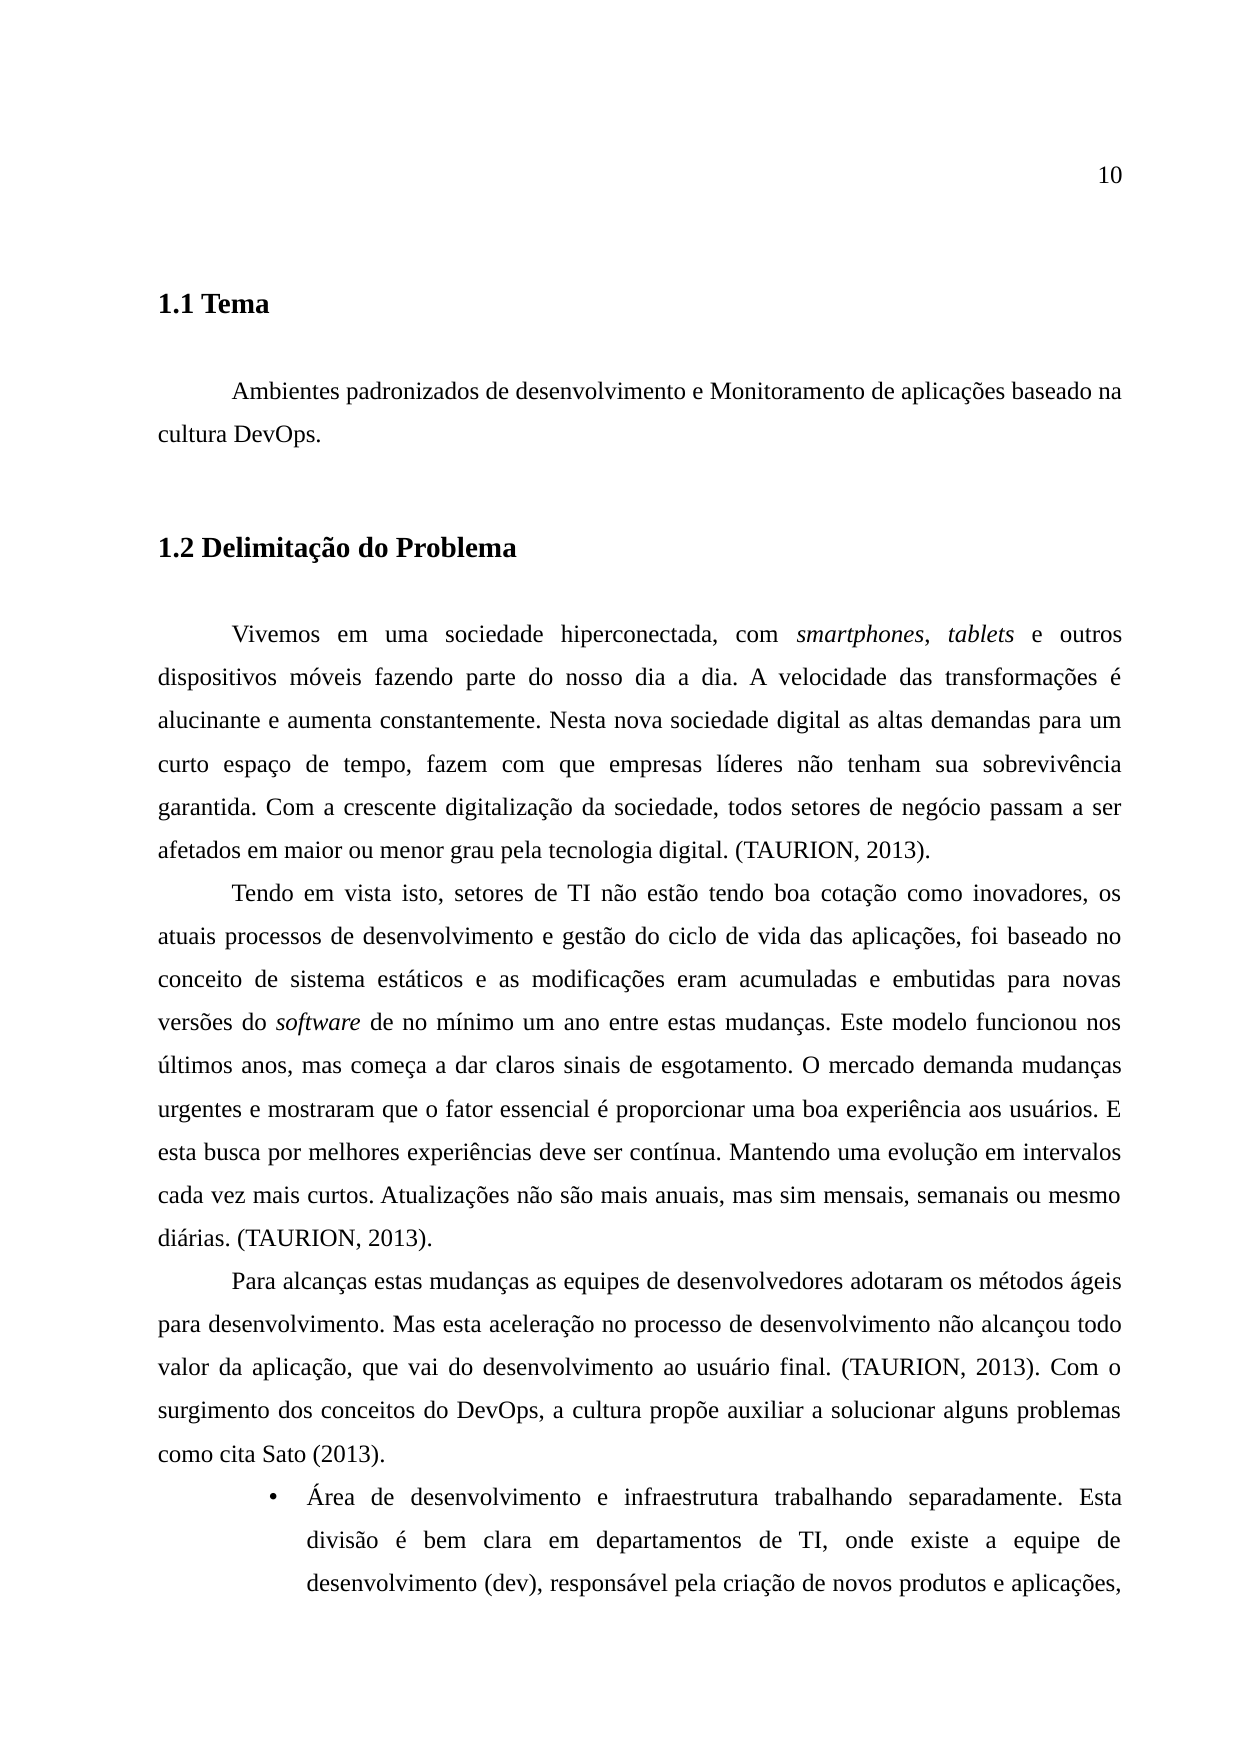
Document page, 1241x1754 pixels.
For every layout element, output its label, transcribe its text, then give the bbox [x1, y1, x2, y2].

text Vivemos em uma sociedade hiperconectada, com smartphones, tablets e outros dispositivos móveis fazendo parte do nosso dia a dia. A velocidade das transformações é alucinante e aumenta constantemente. Nesta nova sociedade digital as altas demandas para um curto espaço de tempo, fazem com que empresas líderes não tenham sua sobrevivência garantida. Com a crescente digitalização da sociedade, todos setores de negócio passam a ser afetados em maior ou menor grau pela tecnologia digital. (TAURION, 2013). [158, 619, 1122, 864]
subtitle 1.1 Tema [158, 287, 1122, 320]
text Para alcanças estas mudanças as equipes de desenvolvedores adotaram os métodos ágeis para desenvolvimento. Mas esta aceleração no processo de desenvolvimento não alcançou todo valor da aplicação, que vai do desenvolvimento ao usuário final. (TAURION, 2013). Com o surgimento dos conceitos do DevOps, a cultura propõe auxiliar a solucionar alguns problemas como cita Sato (2013). [158, 1266, 1122, 1467]
subtitle 1.2 Delimitação do Problema [158, 530, 1122, 564]
list Área de desenvolvimento e infraestrutura trabalhando separadamente. Esta divisão é bem clara em departamentos de TI, onde existe a equipe de desenvolvimento (dev), responsável pela criação de novos produtos e aplicações, [269, 1482, 1122, 1597]
text Ambientes padronizados de desenvolvimento e Monitoramento de aplicações baseado na cultura DevOps. [158, 376, 1122, 448]
text Tendo em vista isto, setores de TI não estão tendo boa cotação como inovadores, os atuais processos de desenvolvimento e gestão do ciclo de vida das aplicações, foi baseado no conceito de sistema estáticos e as modificações eram acumuladas e embutidas para novas versões do software de no mínimo um ano entre estas mudanças. Este modelo funcionou nos últimos anos, mas começa a dar claros sinais de esgotamento. O mercado demanda mudanças urgentes e mostraram que o fator essencial é proporcionar uma boa experiência aos usuários. E esta busca por melhores experiências deve ser contínua. Mantendo uma evolução em intervalos cada vez mais curtos. Atualizações não são mais anuais, mas sim mensais, semanais ou mesmo diárias. (TAURION, 2013). [158, 878, 1122, 1252]
